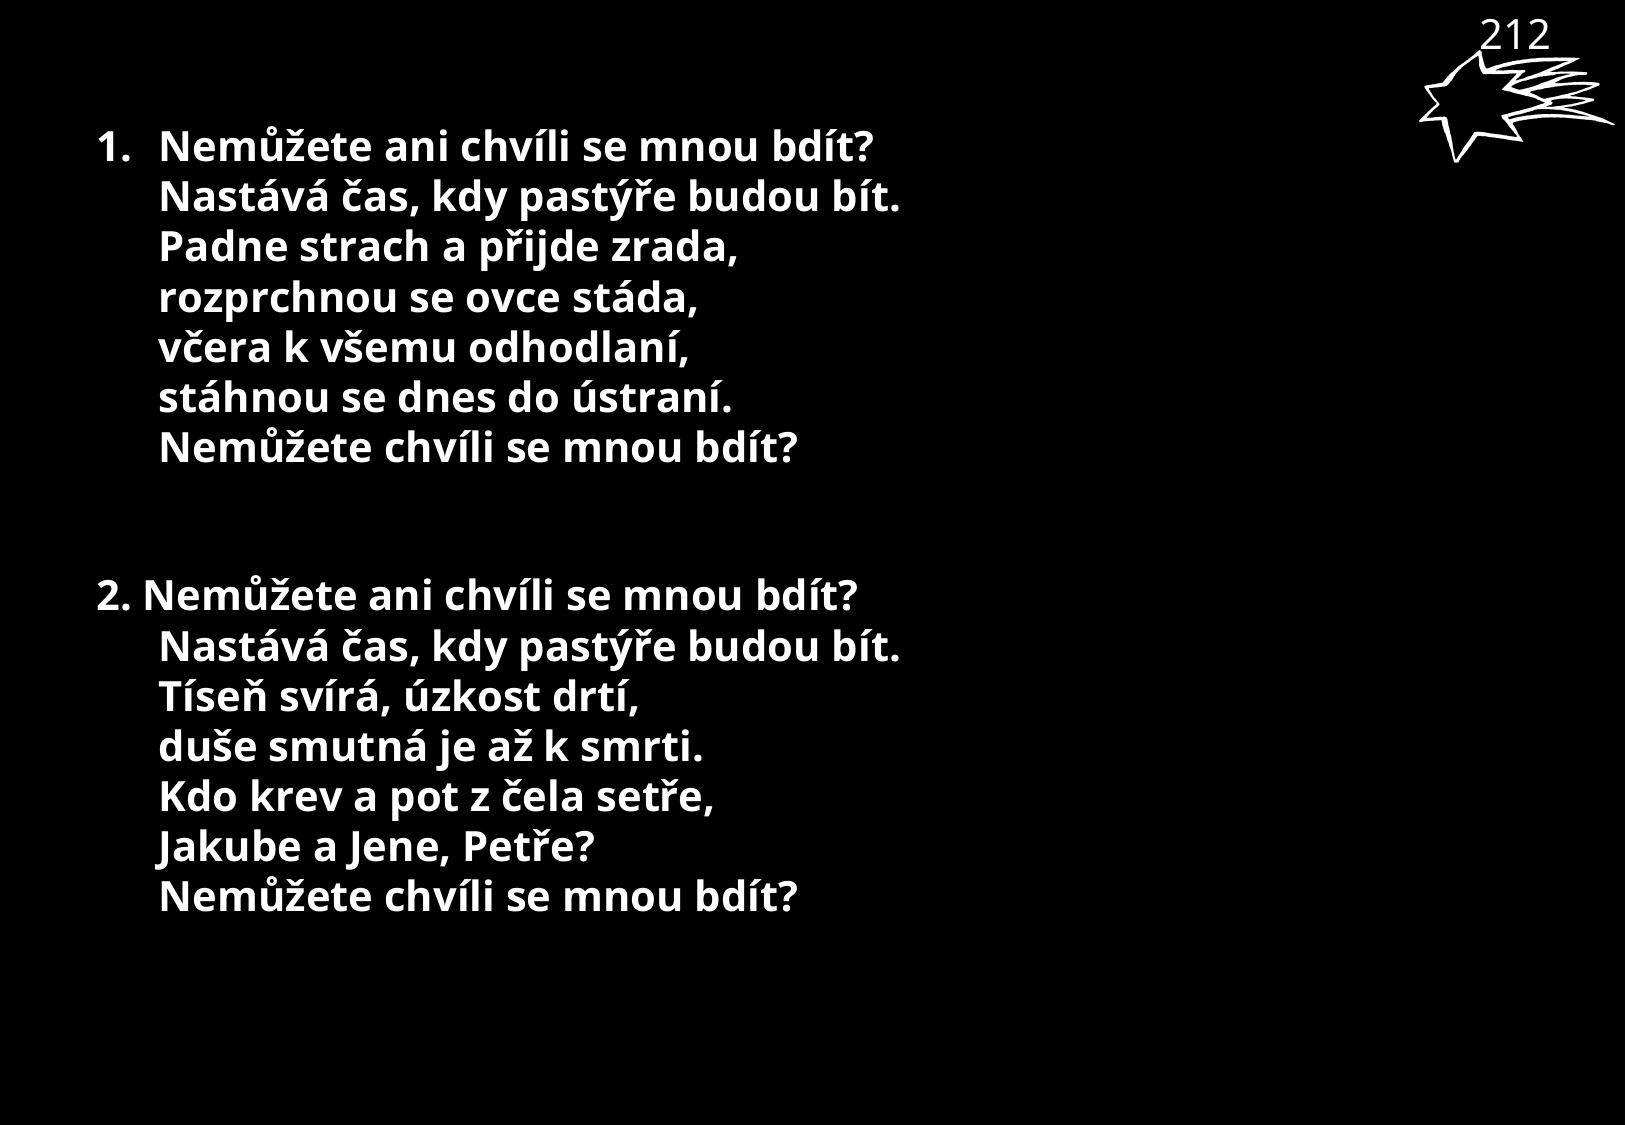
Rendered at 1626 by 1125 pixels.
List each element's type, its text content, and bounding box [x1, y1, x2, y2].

text_box 212 [1405, 0, 1626, 66]
list Nemůžete ani chvíli se mnou bdít? Nastává čas, kdy pastýře budou bít. Padne strach a přijde zrada, rozprchnou se ovce stáda, včera k všemu odhodlaní, stáhnou se dnes do ústraní. Nemůžete chvíli se mnou bdít? 2. Nemůžete ani chvíli se mnou bdít? Nastává čas, kdy pastýře budou bít. Tíseň svírá, úzkost drtí, duše smutná je až k smrti. Kdo krev a pot z čela setře, Jakube a Jene, Petře? Nemůžete chvíli se mnou bdít? [81, 112, 1544, 1101]
